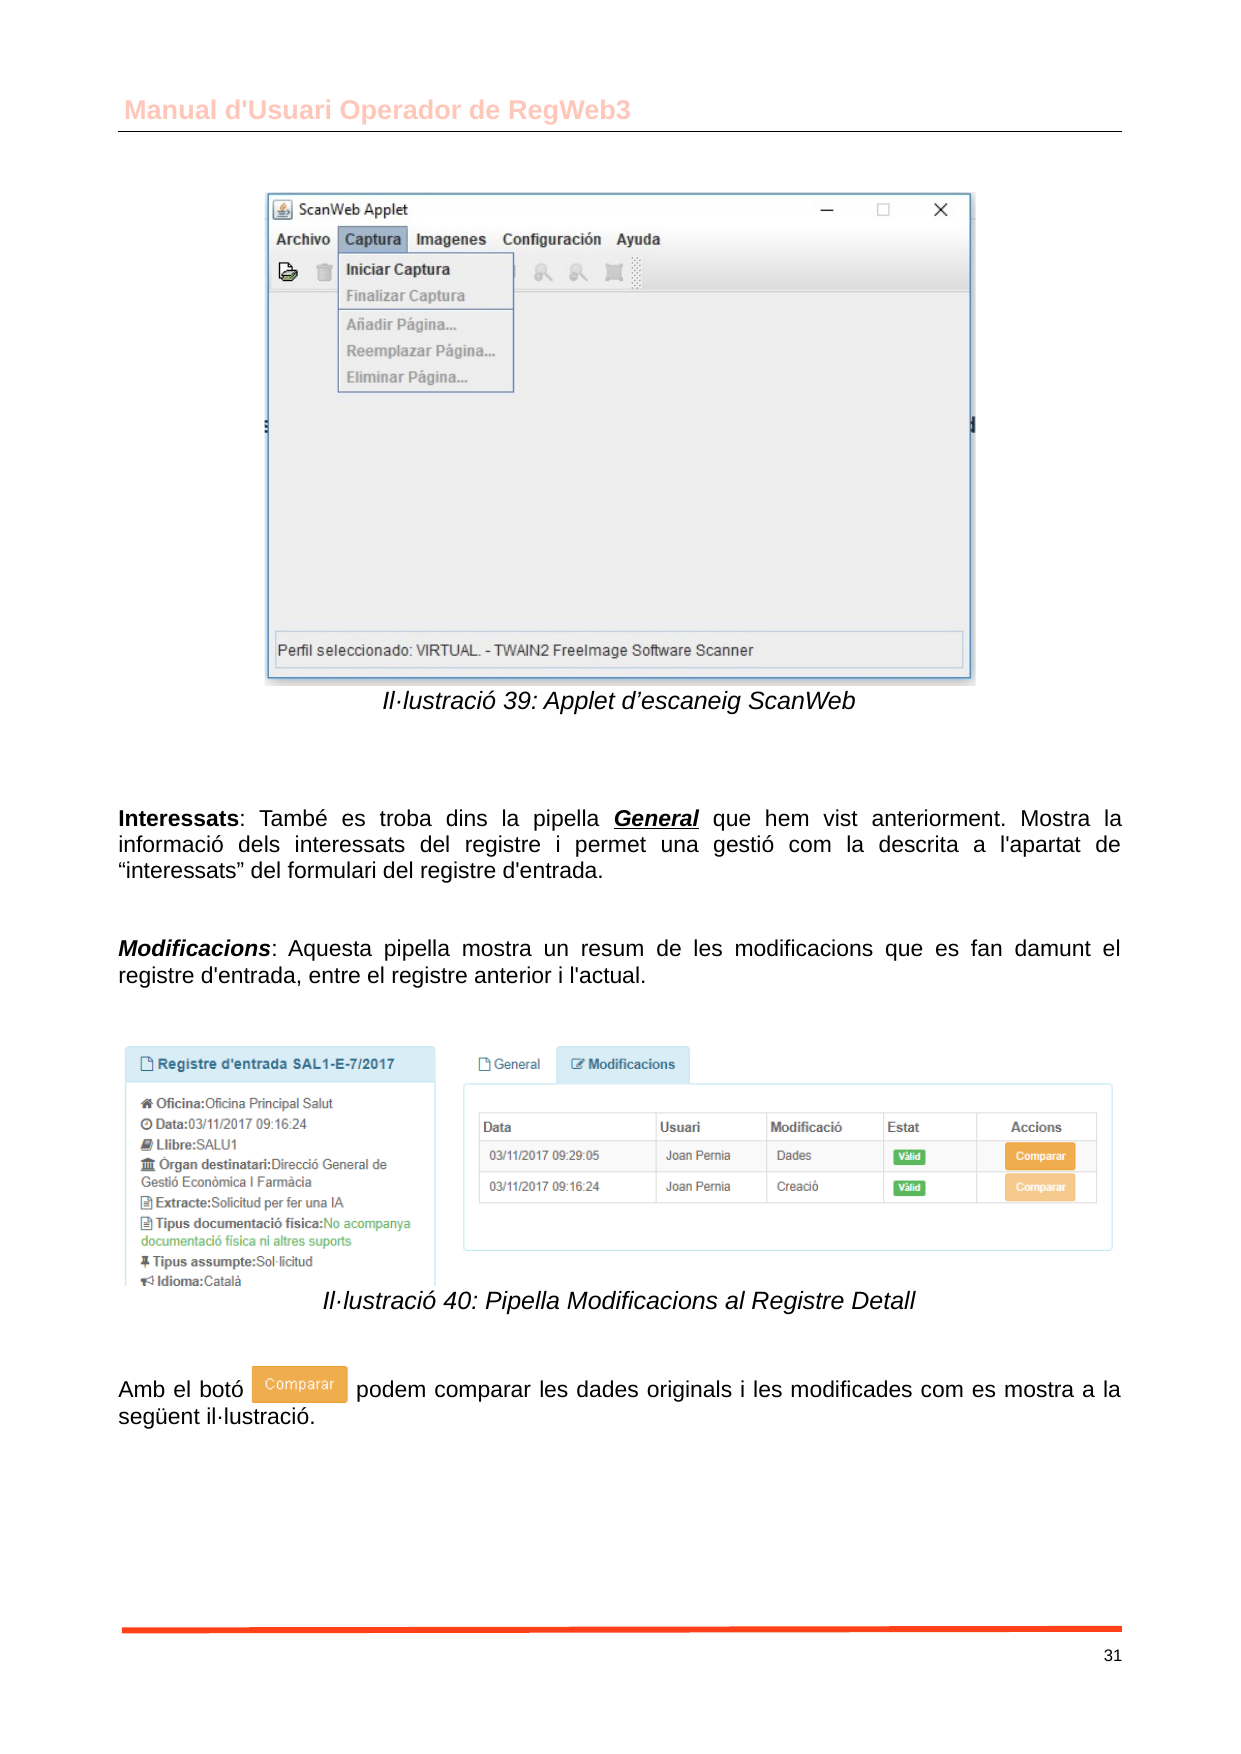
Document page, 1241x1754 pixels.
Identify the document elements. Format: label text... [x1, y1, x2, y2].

text Interessats: També es troba dins la pipella General que hem vist anteriorment. Mostra la informació dels interessats del registre i permet una gestió com la descrita a l'apartat de “interessats” del formulari del registre d'entrada. [118, 805, 1122, 884]
text Il·lustració 39: Applet d’escaneig ScanWeb [118, 686, 1122, 714]
text Il·lustració 40: Pipella Modificacions al Registre Detall [118, 1286, 1122, 1315]
picture [118, 1039, 1123, 1286]
text Modificacions: Aquesta pipella mostra un resum de les modificacions que es fan damunt el registre d'entrada, entre el registre anterior i l'actual. [118, 935, 1122, 988]
picture [251, 1366, 349, 1403]
text Amb el botó podem comparar les dades originals i les modificades com es mostra a la següent il·lustració. [118, 1366, 1122, 1429]
picture [264, 192, 976, 686]
